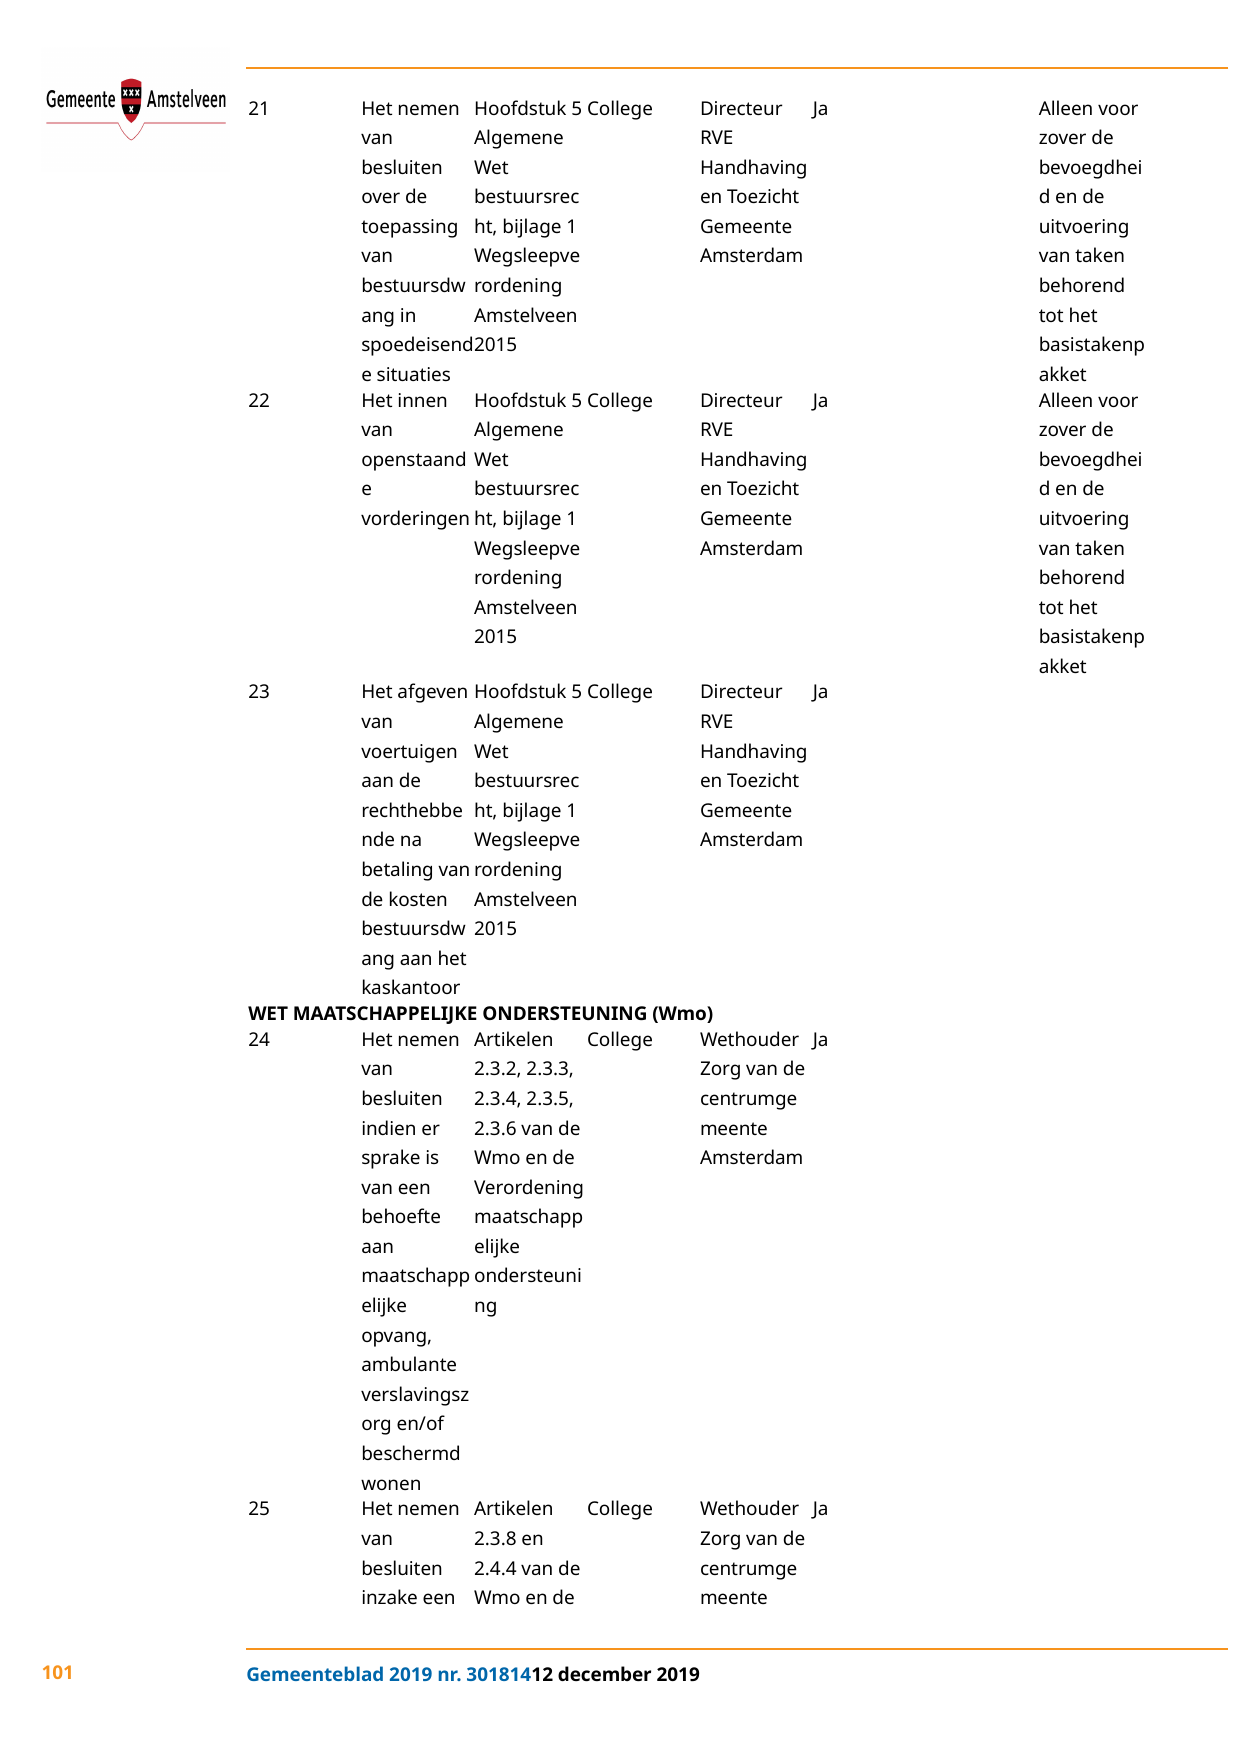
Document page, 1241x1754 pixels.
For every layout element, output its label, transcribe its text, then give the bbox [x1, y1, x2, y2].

table_cell Ja [813, 679, 926, 1000]
table_cell 25 [248, 1496, 361, 1610]
table_cell Het nemen van besluiten over de toepassing van bestuursdwang in spoedeisende situaties [361, 95, 474, 387]
table_cell Wethouder Zorg van de centrumgemeente Amsterdam [700, 1026, 813, 1496]
table_cell Het afgeven van voertuigen aan de rechthebbende na betaling van de kosten bestuursdwang aan het kaskantoor [361, 679, 474, 1000]
table_cell Directeur RVE Handhaving en Toezicht Gemeente Amsterdam [700, 679, 813, 1000]
table_cell 24 [248, 1026, 361, 1496]
table_cell Alleen voor zover de bevoegdheid en de uitvoering van taken behorend tot het basistakenpakket [1039, 95, 1152, 387]
table_cell Ja [813, 1496, 926, 1610]
table_cell 23 [248, 679, 361, 1000]
table_cell Artikelen 2.3.8 en 2.4.4 van de Wmo en de [474, 1496, 587, 1610]
table_cell [926, 387, 1038, 679]
table_cell Wethouder Zorg van de centrumgemeente [700, 1496, 813, 1610]
picture [41, 47, 231, 172]
table_cell Directeur RVE Handhaving en Toezicht Gemeente Amsterdam [700, 387, 813, 679]
table_cell College [587, 1496, 700, 1610]
table_cell WET MAATSCHAPPELIJKE ONDERSTEUNING (Wmo) [248, 1000, 1152, 1026]
table_cell Ja [813, 1026, 926, 1496]
table_cell College [587, 1026, 700, 1496]
table_cell Artikelen 2.3.2, 2.3.3, 2.3.4, 2.3.5, 2.3.6 van de Wmo en de Verordening maatschappelijke ondersteuning [474, 1026, 587, 1496]
table_cell Het innen van openstaande vorderingen [361, 387, 474, 679]
table_cell Ja [813, 387, 926, 679]
table_cell Hoofdstuk 5 Algemene Wet bestuursrecht, bijlage 1 Wegsleepverordening Amstelveen 2015 [474, 387, 587, 679]
table_cell College [587, 679, 700, 1000]
table_cell [1039, 1026, 1152, 1496]
table_cell [1039, 679, 1152, 1000]
table_cell Alleen voor zover de bevoegdheid en de uitvoering van taken behorend tot het basistakenpakket [1039, 387, 1152, 679]
table_cell [926, 95, 1038, 387]
table_cell Directeur RVE Handhaving en Toezicht Gemeente Amsterdam [700, 95, 813, 387]
table_cell [926, 1496, 1038, 1610]
table_cell Het nemen van besluiten indien er sprake is van een behoefte aan maatschappelijke opvang, ambulante verslavingszorg en/of beschermd wonen [361, 1026, 474, 1496]
table_cell [1039, 1496, 1152, 1610]
table_cell College [587, 95, 700, 387]
table_cell 21 [248, 95, 361, 387]
table_cell 22 [248, 387, 361, 679]
table_cell Hoofdstuk 5 Algemene Wet bestuursrecht, bijlage 1 Wegsleepverordening Amstelveen 2015 [474, 679, 587, 1000]
table_cell [926, 1026, 1038, 1496]
table_cell Het nemen van besluiten inzake een [361, 1496, 474, 1610]
table_cell Ja [813, 95, 926, 387]
table_cell [926, 679, 1038, 1000]
table_cell College [587, 387, 700, 679]
table_cell Hoofdstuk 5 Algemene Wet bestuursrecht, bijlage 1 Wegsleepverordening Amstelveen 2015 [474, 95, 587, 387]
